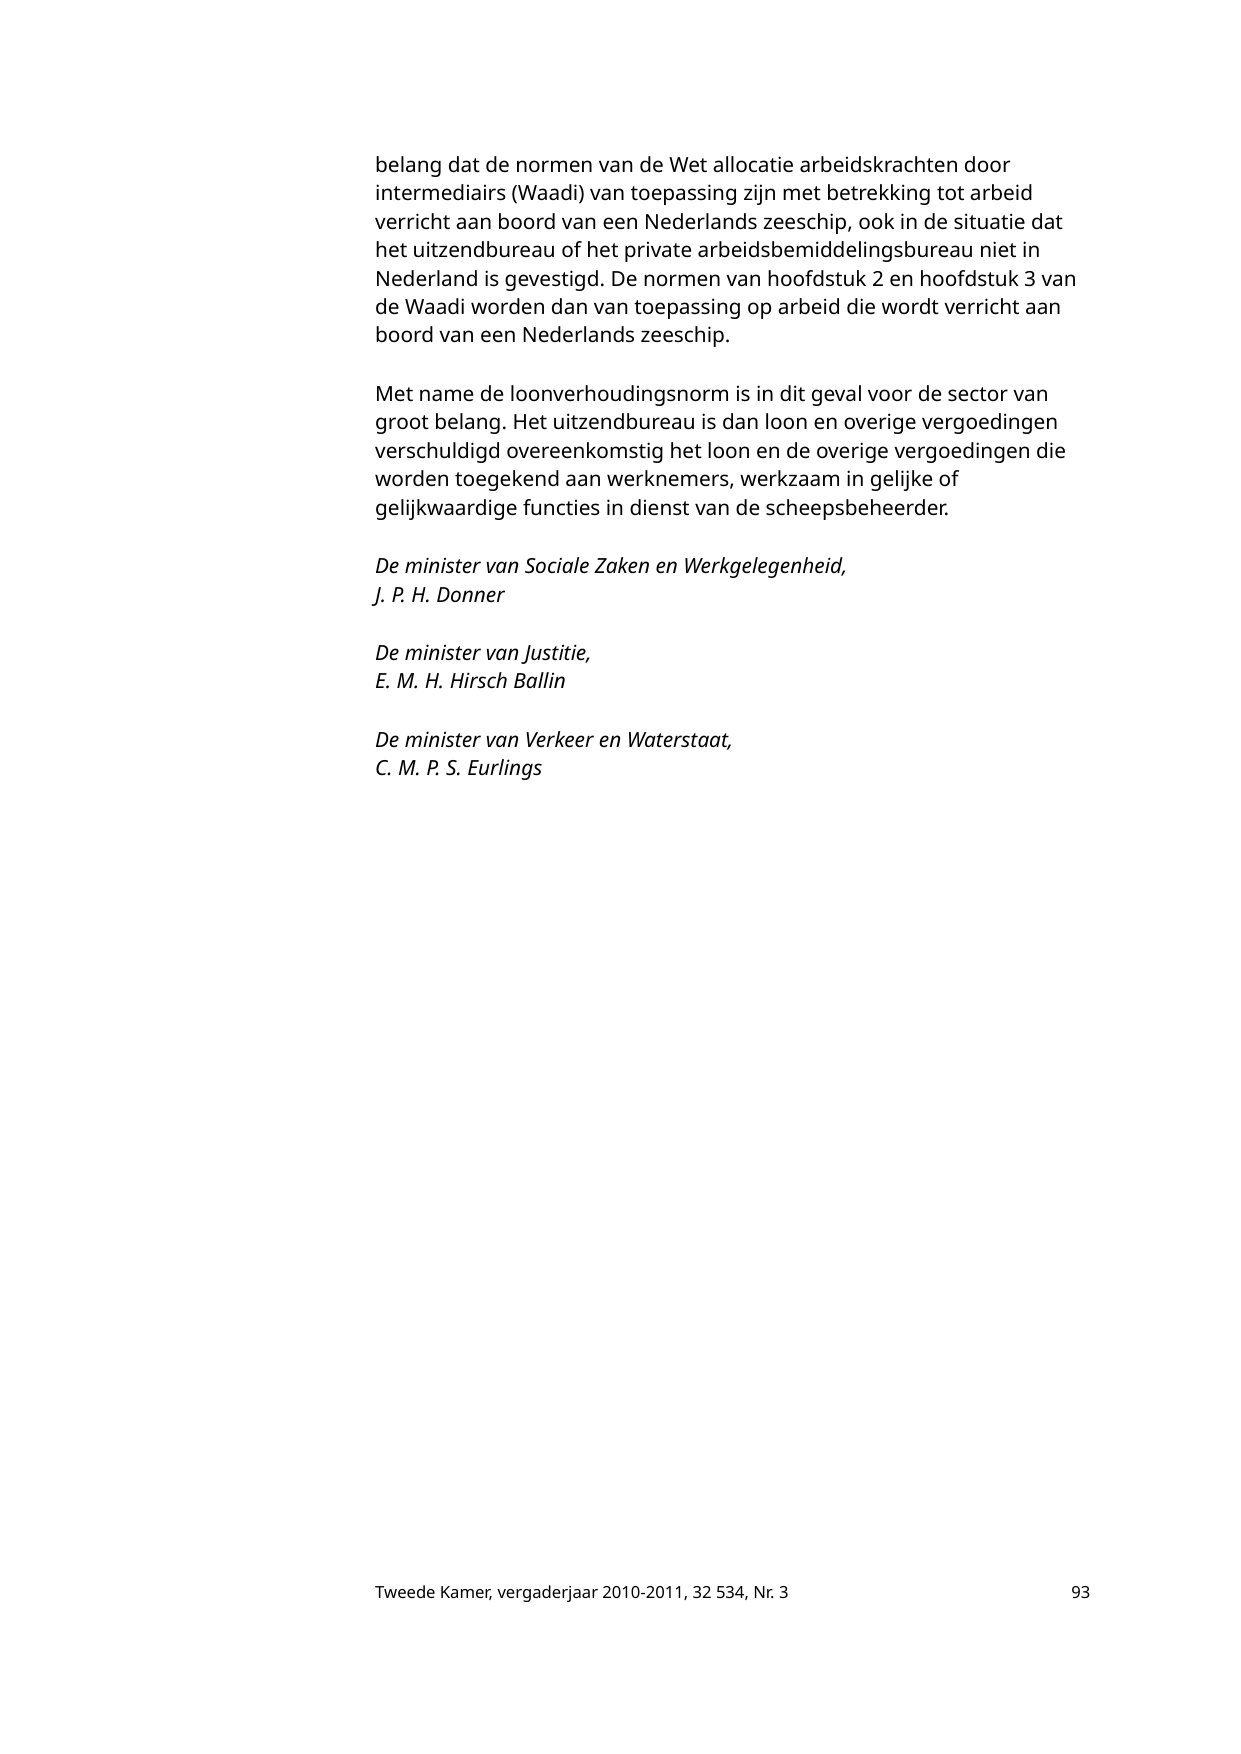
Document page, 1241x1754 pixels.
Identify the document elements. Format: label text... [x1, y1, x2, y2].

text C. M. P. S. Eurlings [375, 753, 1090, 782]
text belang dat de normen van de Wet allocatie arbeidskrachten door intermediairs (Waadi) van toepassing zijn met betrekking tot arbeid verricht aan boord van een Nederlands zeeschip, ook in de situatie dat het uitzendbureau of het private arbeidsbemiddelingsbureau niet in Nederland is gevestigd. De normen van hoofdstuk 2 en hoofdstuk 3 van de Waadi worden dan van toepassing op arbeid die wordt verricht aan boord van een Nederlands zeeschip. [375, 150, 1090, 349]
text Met name de loonverhoudingsnorm is in dit geval voor de sector van groot belang. Het uitzendbureau is dan loon en overige vergoedingen verschuldigd overeenkomstig het loon en de overige vergoedingen die worden toegekend aan werknemers, werkzaam in gelijke of gelijkwaardige functies in dienst van de scheepsbeheerder. [375, 379, 1090, 521]
text E. M. H. Hirsch Ballin [375, 667, 1090, 695]
text De minister van Sociale Zaken en Werkgelegenheid, [375, 551, 1090, 580]
text De minister van Verkeer en Waterstaat, [375, 725, 1090, 753]
text De minister van Justitie, [375, 638, 1090, 667]
text J. P. H. Donner [375, 580, 1090, 608]
